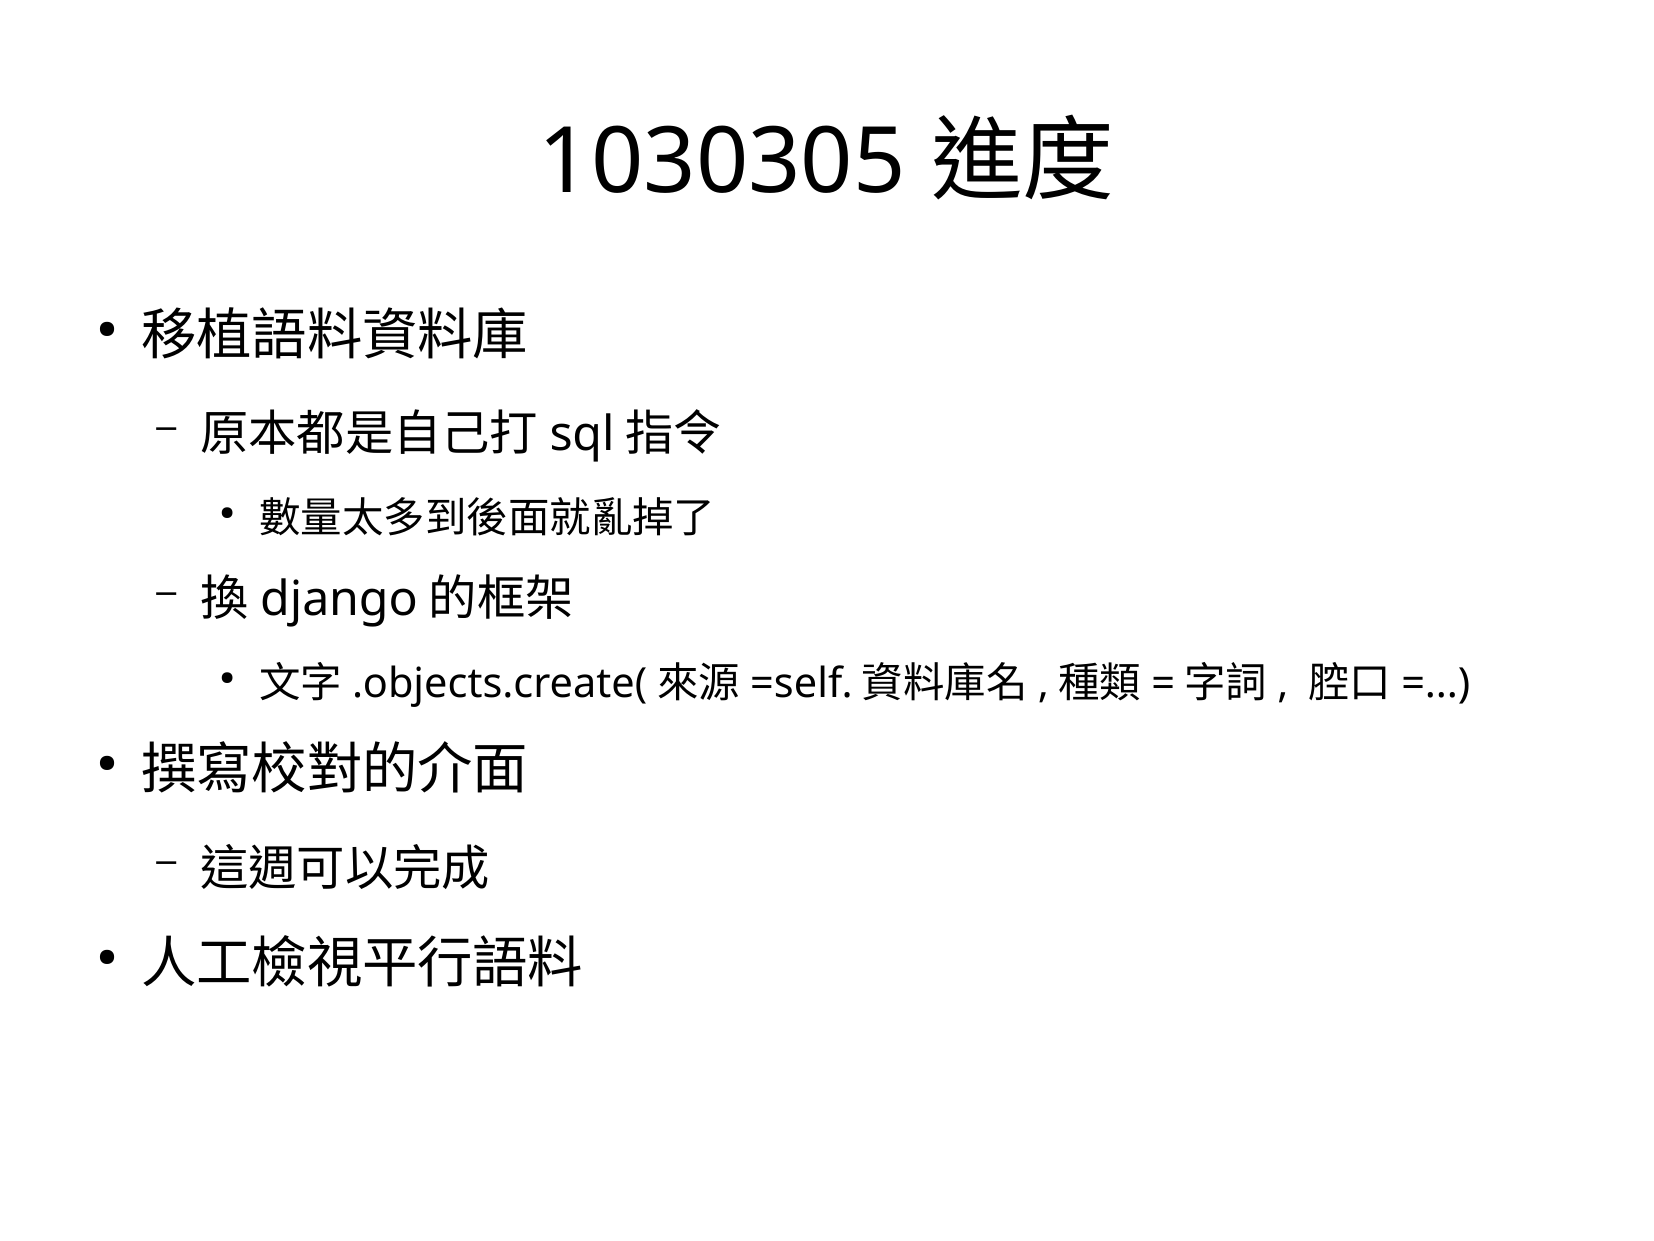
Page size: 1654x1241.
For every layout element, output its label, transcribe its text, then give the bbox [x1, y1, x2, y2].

title 1030305進度 [82, 49, 1571, 257]
list 移植語料資料庫 原本都是自己打sql指令 數量太多到後面就亂掉了 換django的框架 文字.objects.create(來源=self.資料庫名,種類=字詞, 腔口=...) 撰寫校對的介面 這週可以完成 人工檢視平行語料 [82, 290, 1538, 1010]
